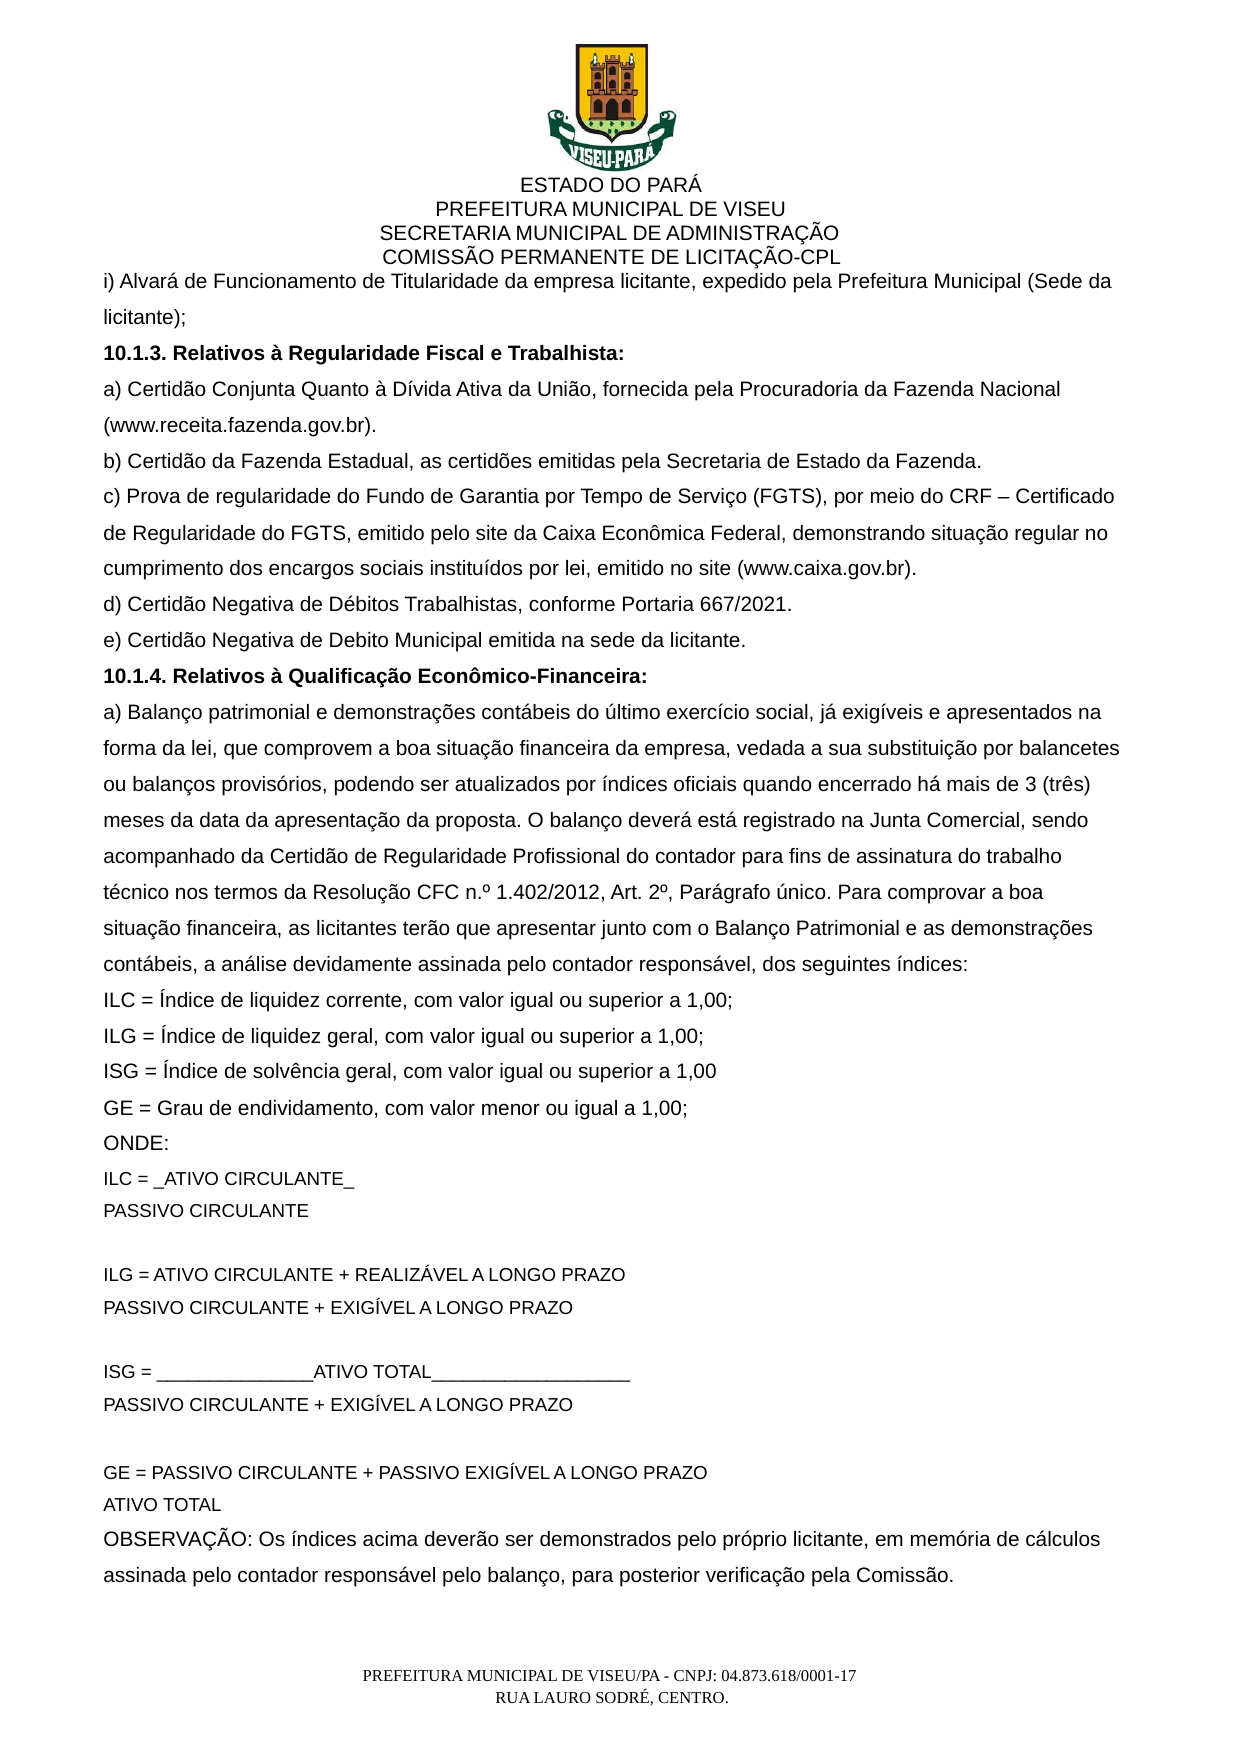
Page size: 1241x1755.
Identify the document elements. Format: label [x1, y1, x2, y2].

picture [547, 44, 677, 172]
